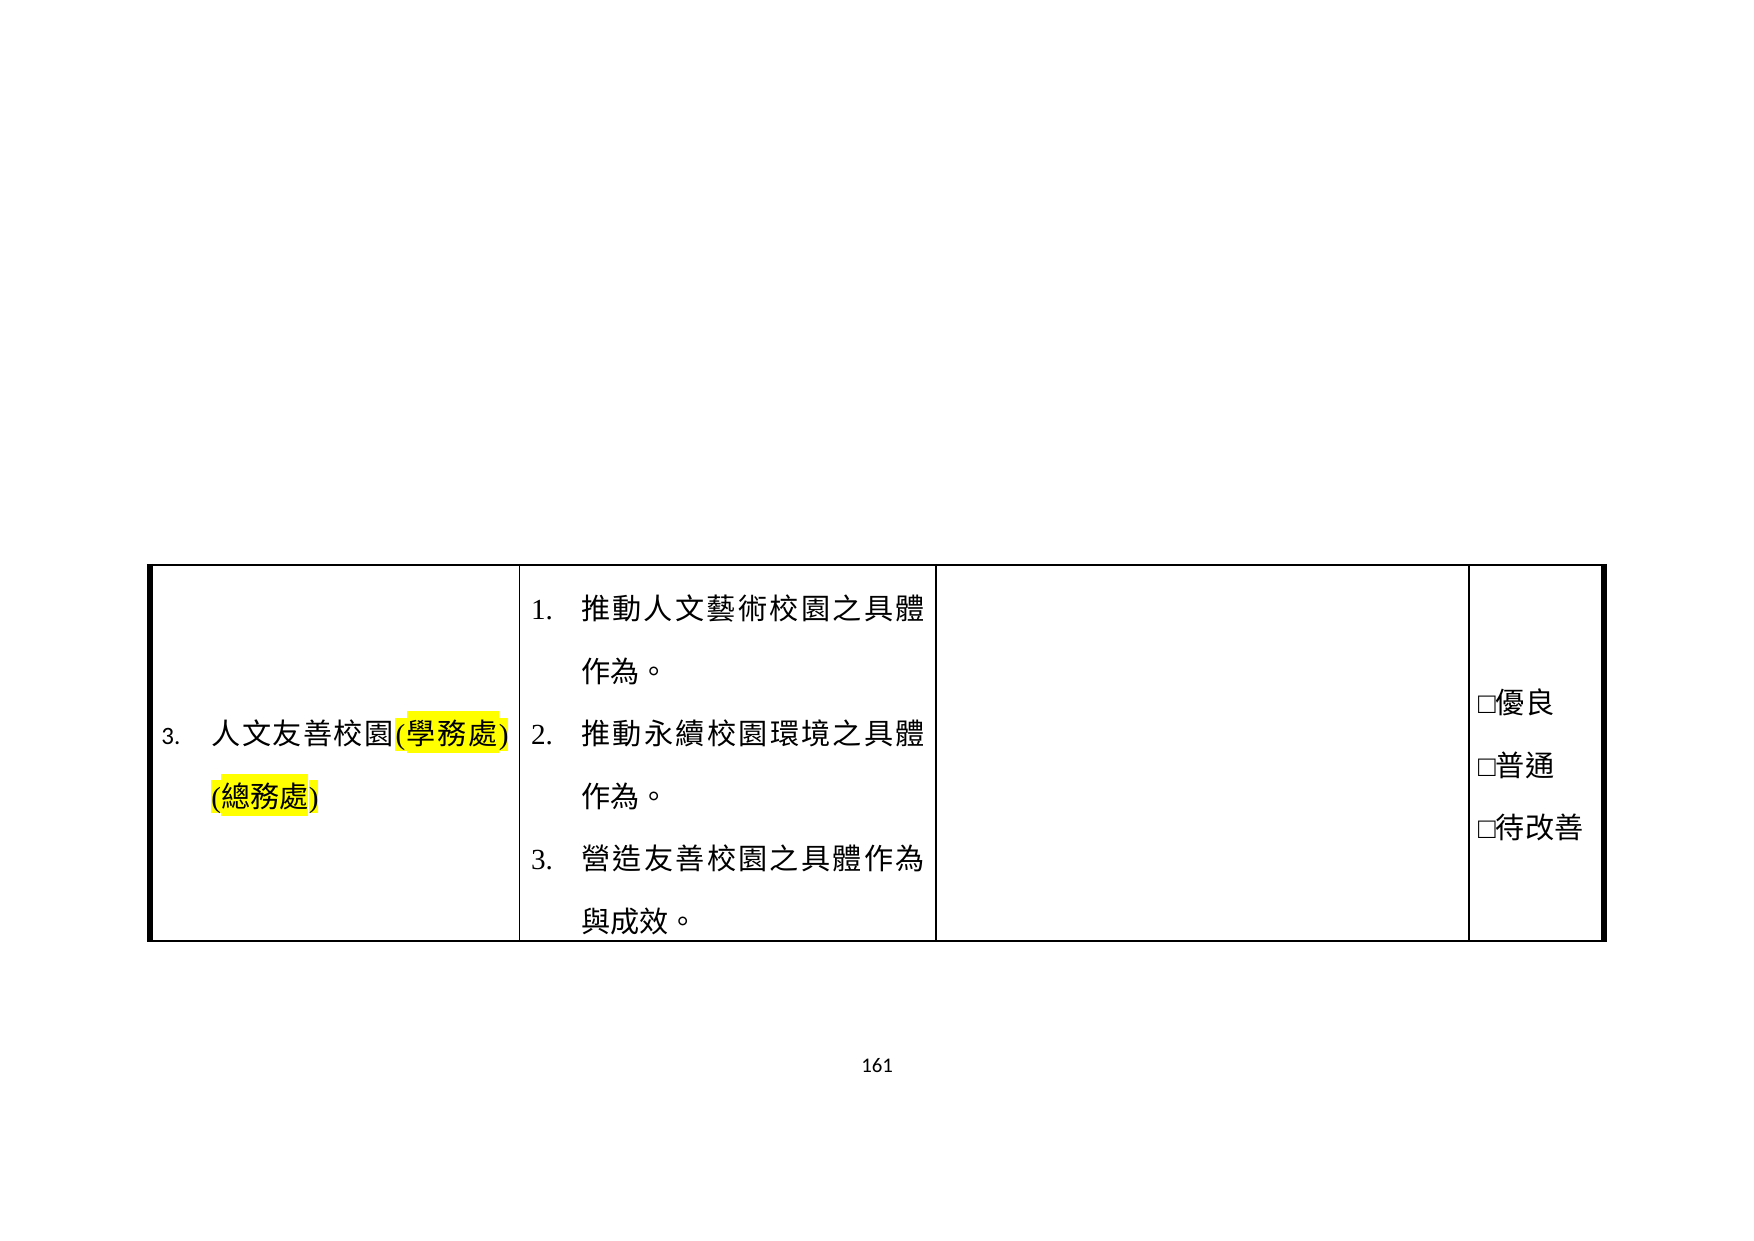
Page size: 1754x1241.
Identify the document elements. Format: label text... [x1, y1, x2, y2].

table_cell 人文友善校園(學務處) (總務處) [153, 566, 519, 940]
table_cell □優良 □普通 □待改善 [1470, 566, 1601, 940]
table_cell 推動人文藝術校園之具體作為。 推動永續校園環境之具體作為。 營造友善校園之具體作為與成效。 [520, 566, 935, 940]
table_cell [937, 566, 1468, 940]
